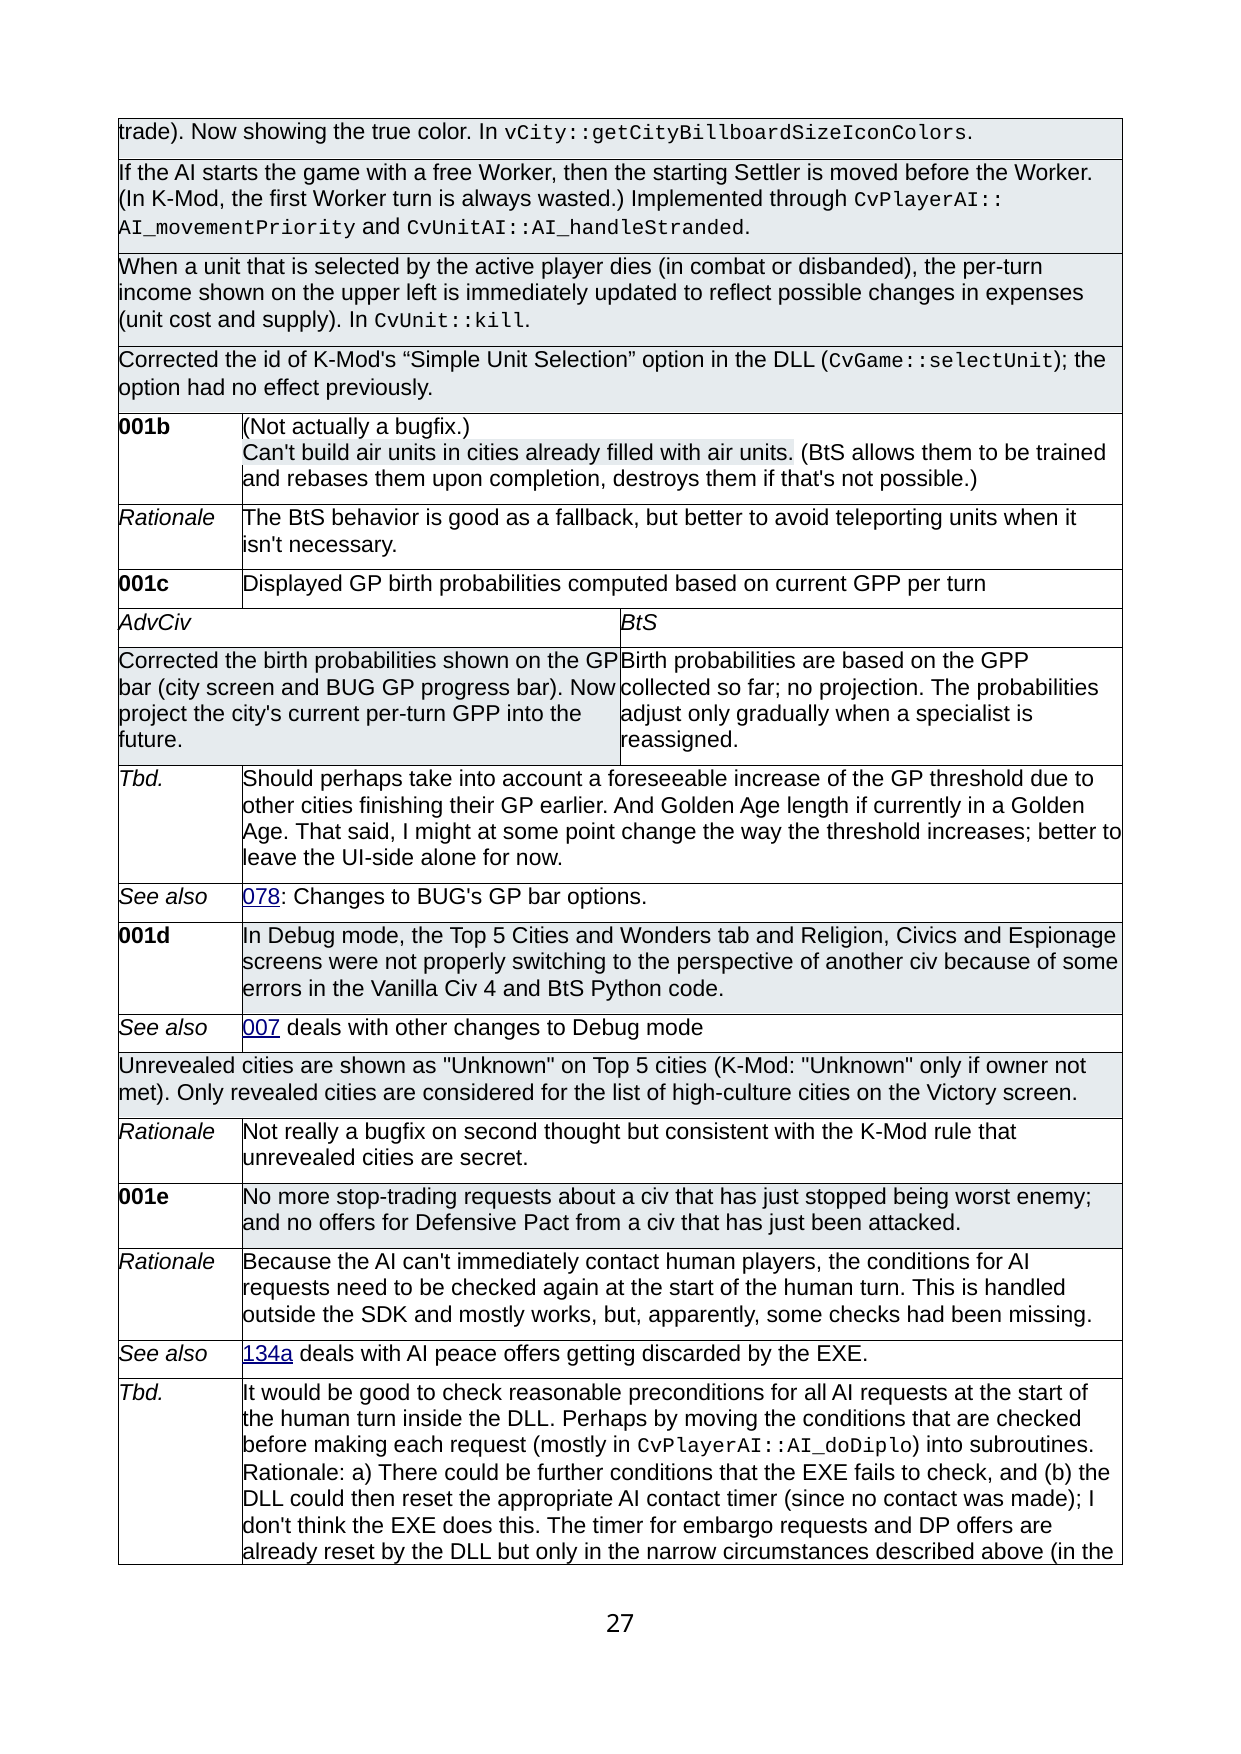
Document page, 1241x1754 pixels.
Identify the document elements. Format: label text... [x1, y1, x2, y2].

table_cell If the AI starts the game with a free Worker, then the starting Settler is moved before the Worker. (In K-Mod, the first Worker turn is always wasted.) Implemented through CvPlayerAI:: AI_movementPriority and CvUnitAI::AI_handleStranded. [119, 160, 1122, 253]
table_cell 134a deals with AI peace offers getting discarded by the EXE. [243, 1341, 1122, 1378]
table_cell See also [119, 1015, 242, 1052]
table_cell 007 deals with other changes to Debug mode [243, 1015, 1122, 1052]
table_cell Unrevealed cities are shown as "Unknown" on Top 5 cities (K-Mod: "Unknown" only if owner not met). Only revealed cities are considered for the list of high-culture cities on the Victory screen. [119, 1053, 1122, 1117]
table_cell No more stop-trading requests about a civ that has just stopped being worst enemy; and no offers for Defensive Pact from a civ that has just been attacked. [243, 1184, 1122, 1248]
table_cell Birth probabilities are based on the GPP collected so far; no projection. The probabilities adjust only gradually when a specialist is reassigned. [621, 648, 1122, 765]
table_cell 078: Changes to BUG's GP bar options. [243, 884, 1122, 922]
table_cell Displayed GP birth probabilities computed based on current GPP per turn [243, 570, 1122, 608]
table_cell Tbd. [119, 1379, 242, 1564]
table_cell In Debug mode, the Top 5 Cities and Wonders tab and Religion, Civics and Espionage screens were not properly switching to the perspective of another civ because of some errors in the Vanilla Civ 4 and BtS Python code. [243, 923, 1122, 1013]
table_cell trade). Now showing the true color. In vCity::getCityBillboardSizeIconColors. [119, 119, 1122, 158]
table_cell Corrected the id of K-Mod's “Simple Unit Selection” option in the DLL (CvGame::selectUnit); the option had no effect previously. [119, 347, 1122, 412]
table_cell 001c [119, 570, 242, 608]
table_cell Not really a bugfix on second thought but consistent with the K-Mod rule that unrevealed cities are secret. [243, 1119, 1122, 1183]
table_cell The BtS behavior is good as a fallback, but better to avoid teleporting units when it isn't necessary. [243, 505, 1122, 569]
table_cell AdvCiv [119, 609, 620, 647]
table_cell Corrected the birth probabilities shown on the GP bar (city screen and BUG GP progress bar). Now project the city's current per-turn GPP into the future. [119, 648, 620, 765]
table_cell BtS [621, 609, 1122, 647]
table_cell Rationale [119, 1249, 242, 1339]
table_cell (Not actually a bugfix.) Can't build air units in cities already filled with air units. (BtS allows them to be trained and rebases them upon completion, destroys them if that's not possible.) [243, 414, 1122, 504]
table_cell Rationale [119, 1119, 242, 1183]
table_cell Because the AI can't immediately contact human players, the conditions for AI requests need to be checked again at the start of the human turn. This is handled outside the SDK and mostly works, but, apparently, some checks had been missing. [243, 1249, 1122, 1339]
table_cell See also [119, 1341, 242, 1378]
table_cell See also [119, 884, 242, 922]
table_cell When a unit that is selected by the active player dies (in combat or disbanded), the per-turn income shown on the upper left is immediately updated to reflect possible changes in expenses (unit cost and supply). In CvUnit::kill. [119, 254, 1122, 346]
table_cell It would be good to check reasonable preconditions for all AI requests at the start of the human turn inside the DLL. Perhaps by moving the conditions that are checked before making each request (mostly in CvPlayerAI::AI_doDiplo) into subroutines. Rationale: a) There could be further conditions that the EXE fails to check, and (b) the DLL could then reset the appropriate AI contact timer (since no contact was made); I don't think the EXE does this. The timer for embargo requests and DP offers are already reset by the DLL but only in the narrow circumstances described above (in the [243, 1379, 1122, 1564]
table_cell 001e [119, 1184, 242, 1248]
table_cell Rationale [119, 505, 242, 569]
table_cell 001b [119, 414, 242, 504]
table_cell 001d [119, 923, 242, 1013]
table_cell Should perhaps take into account a foreseeable increase of the GP threshold due to other cities finishing their GP earlier. And Golden Age length if currently in a Golden Age. That said, I might at some point change the way the threshold increases; better to leave the UI-side alone for now. [243, 766, 1122, 883]
table_cell Tbd. [119, 766, 242, 883]
